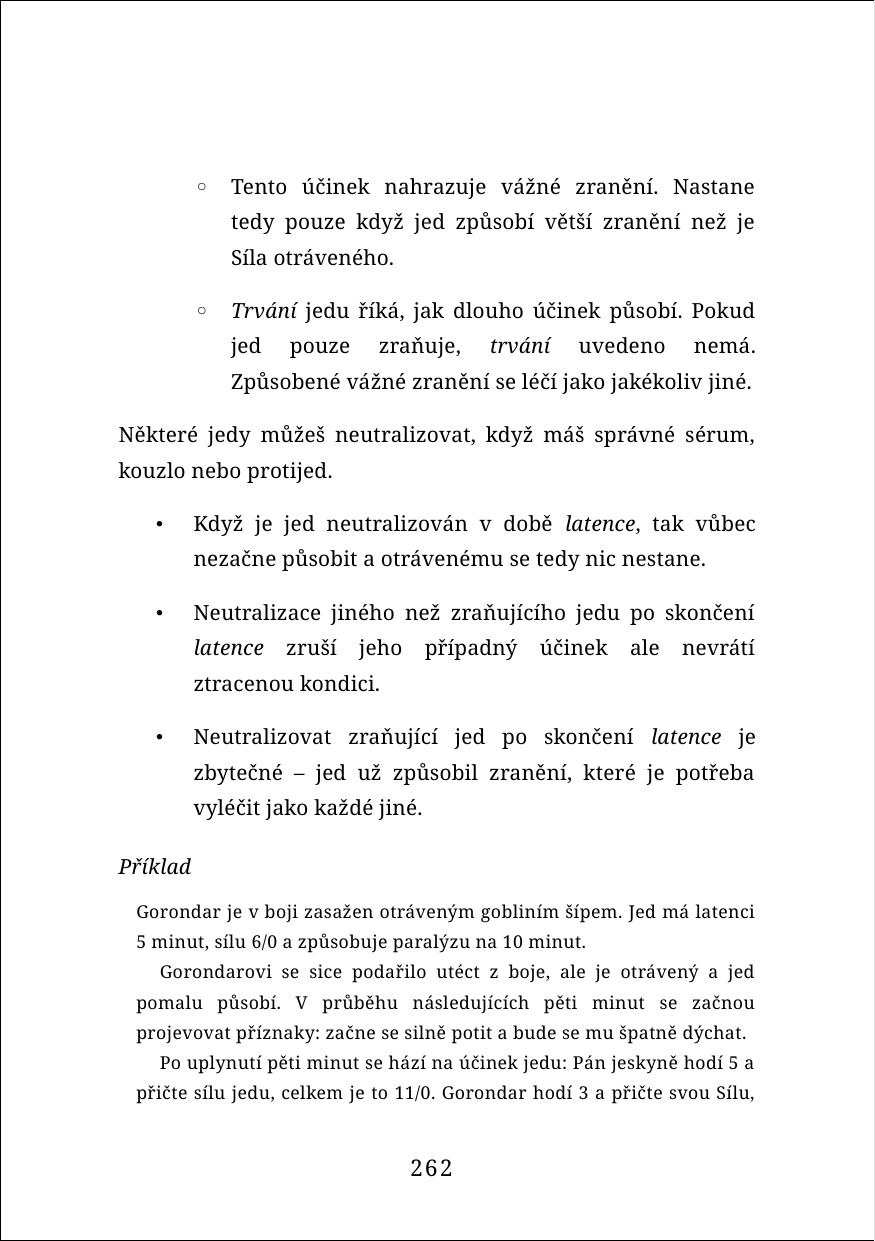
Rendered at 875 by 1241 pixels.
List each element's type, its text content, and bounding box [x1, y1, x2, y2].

list Tento účinek nahrazuje vážné zranění. Nastane tedy pouze když jed způsobí větší zranění než je Síla otráveného. [193, 172, 756, 271]
list Trvání jedu říká, jak dlouho účinek působí. Pokud jed pouze zraňuje, trvání uvedeno nemá. Způsobené vážné zranění se léčí jako jakékoliv jiné. [193, 296, 756, 396]
list Když je jed neutralizován v době latence, tak vůbec nezačne působit a otrávenému se tedy nic nestane. [156, 509, 756, 573]
list Neutralizace jiného než zraňujícího jedu po skončení latence zruší jeho případný účinek ale nevrátí ztracenou kondici. [156, 598, 756, 697]
text Příklad [118, 852, 756, 881]
list Neutralizovat zraňující jed po skončení latence je zbytečné – jed už způsobil zranění, které je potřeba vyléčit jako každé jiné. [156, 722, 756, 822]
text Některé jedy můžeš neutralizovat, když máš správné sérum, kouzlo nebo protijed. [118, 420, 756, 484]
text Gorondar je v boji zasažen otráveným gobliním šípem. Jed má latenci 5 minut, sílu 6/0 a způsobuje paralýzu na 10 minut. Gorondarovi se sice podařilo utéct z boje, ale je otrávený a jed pomalu působí. V průběhu následujících pěti minut se začnou projevovat příznaky: začne se silně potit a bude se mu špatně dýchat. Po uplynutí pěti minut se hází na účinek jedu: Pán jeskyně hodí 5 a přičte sílu jedu, celkem je to 11/0. Gorondar hodí 3 a přičte svou Sílu, [136, 899, 756, 1105]
